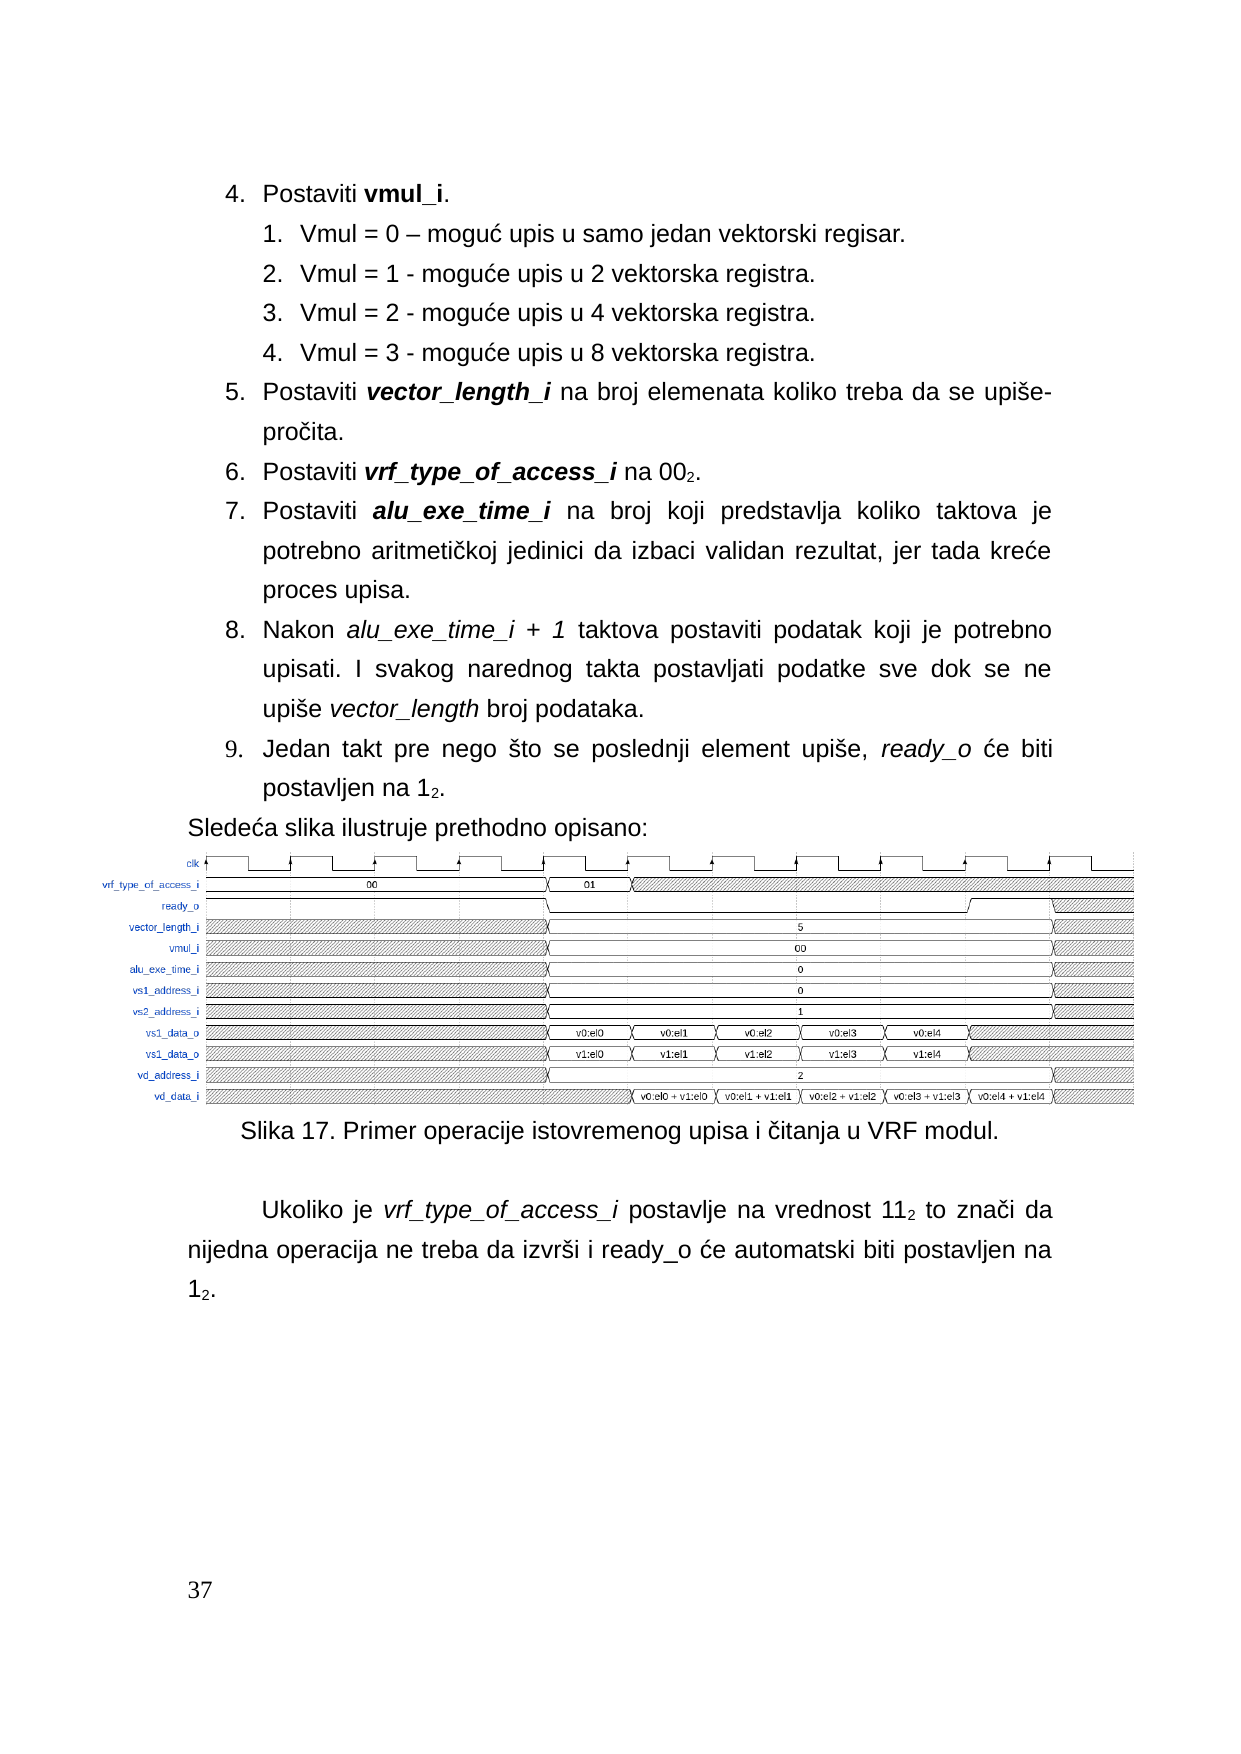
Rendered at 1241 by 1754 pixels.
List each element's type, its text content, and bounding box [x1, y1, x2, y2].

list Vmul = 1 - moguće upis u 2 vektorska registra. [262, 259, 1053, 287]
list Postaviti vrf_type_of_access_i na 002. [225, 457, 1053, 485]
picture [93, 852, 1147, 1106]
list Vmul = 0 – moguć upis u samo jedan vektorski regisar. [262, 219, 1053, 248]
list Jedan takt pre nego što se poslednji element upiše, ready_o će biti postavljen na 12. [225, 734, 1053, 802]
list Postaviti vector_length_i na broj elemenata koliko treba da se upiše-pročita. [225, 377, 1053, 446]
list Vmul = 2 - moguće upis u 4 vektorska registra. [262, 298, 1053, 327]
list Nakon alu_exe_time_i + 1 taktova postaviti podatak koji je potrebno upisati. I svakog narednog takta postavljati podatke sve dok se ne upiše vector_length broj podataka. [225, 615, 1053, 723]
list Vmul = 3 - moguće upis u 8 vektorska registra. [262, 338, 1053, 367]
text Sledeća slika ilustruje prethodno opisano: [187, 813, 1053, 842]
list Postaviti vmul_i. [225, 179, 1053, 208]
list Postaviti alu_exe_time_i na broj koji predstavlja koliko taktova je potrebno aritmetičkoj jedinici da izbaci validan rezultat, jer tada kreće proces upisa. [225, 496, 1053, 604]
text Ukoliko je vrf_type_of_access_i postavlje na vrednost 112 to znači da nijedna operacija ne treba da izvrši i ready_o će automatski biti postavljen na 12. [187, 1195, 1053, 1303]
text Slika 17. Primer operacije istovremenog upisa i čitanja u VRF modul. [187, 1106, 1053, 1145]
